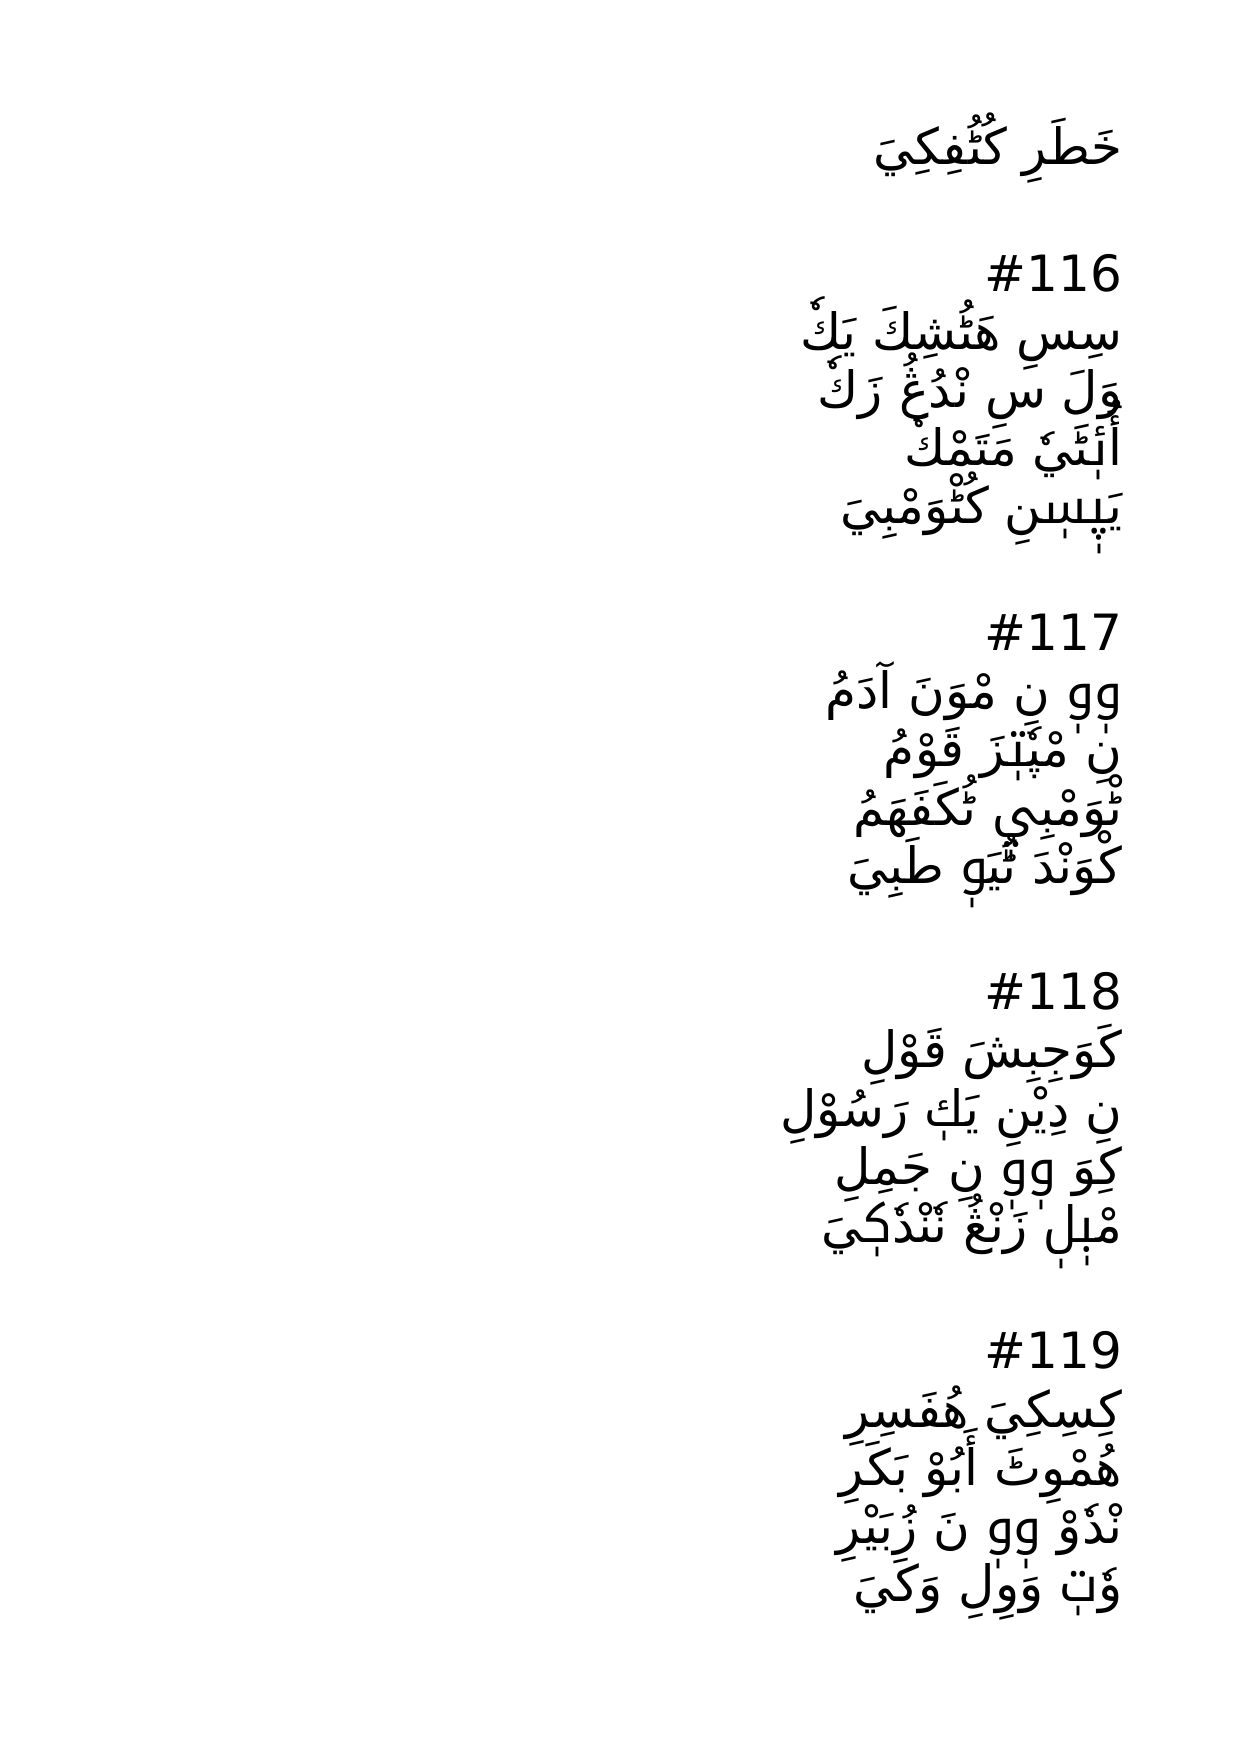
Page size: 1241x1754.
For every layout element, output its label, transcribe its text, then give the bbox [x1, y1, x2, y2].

text وَلَ سِ نْدُڠُ زَكٗ [118, 361, 1122, 419]
text كْوَنْدَ ٹُيَوٖ طَبِيَ [118, 837, 1122, 895]
text خَطَرِ كُٹُفِكِيَ [118, 118, 1122, 176]
text كِوَ وٖوٖ نِ جَمِلِ [118, 1138, 1122, 1196]
text كِسِكِيَ هُفَسِرِ [118, 1381, 1122, 1439]
text #117 [118, 604, 1122, 662]
text كَوَجِبِشَ قَوْلِ [118, 1021, 1122, 1079]
text سِسِ هَٹُشِكَ يَكٗ [118, 303, 1122, 361]
text #116 [118, 244, 1122, 303]
text ٹْوَمْبِيٖ ٹُكَفَهَمُ [118, 778, 1122, 837]
text نِ دِيْنِ يَكٖ رَسُوْلِ [118, 1079, 1122, 1138]
text #118 [118, 963, 1122, 1021]
text هُمْوِٹَ أَبُوْ بَكَرِ [118, 1439, 1122, 1497]
text نْدٗوْ وٖوٖ نَ زُبَيْرِ [118, 1497, 1122, 1555]
text مْبٖلٖ زَنْڠُ نٗنْدٗكٖيَ [118, 1196, 1122, 1254]
text وٗتٖ وَوِلِ وَكَيَ [118, 1555, 1122, 1613]
text #119 [118, 1322, 1122, 1381]
text وٖوٖ نِ مْوَنَ آدَمُ [118, 662, 1122, 720]
text نِ مْپٗتٖزَ قَوْمُ [118, 720, 1122, 778]
text يَپٖسٖنِ كُٹْوَمْبِيَ [118, 477, 1122, 536]
text أُئٖٹَيٗ مَتَمْكٗ [118, 419, 1122, 477]
